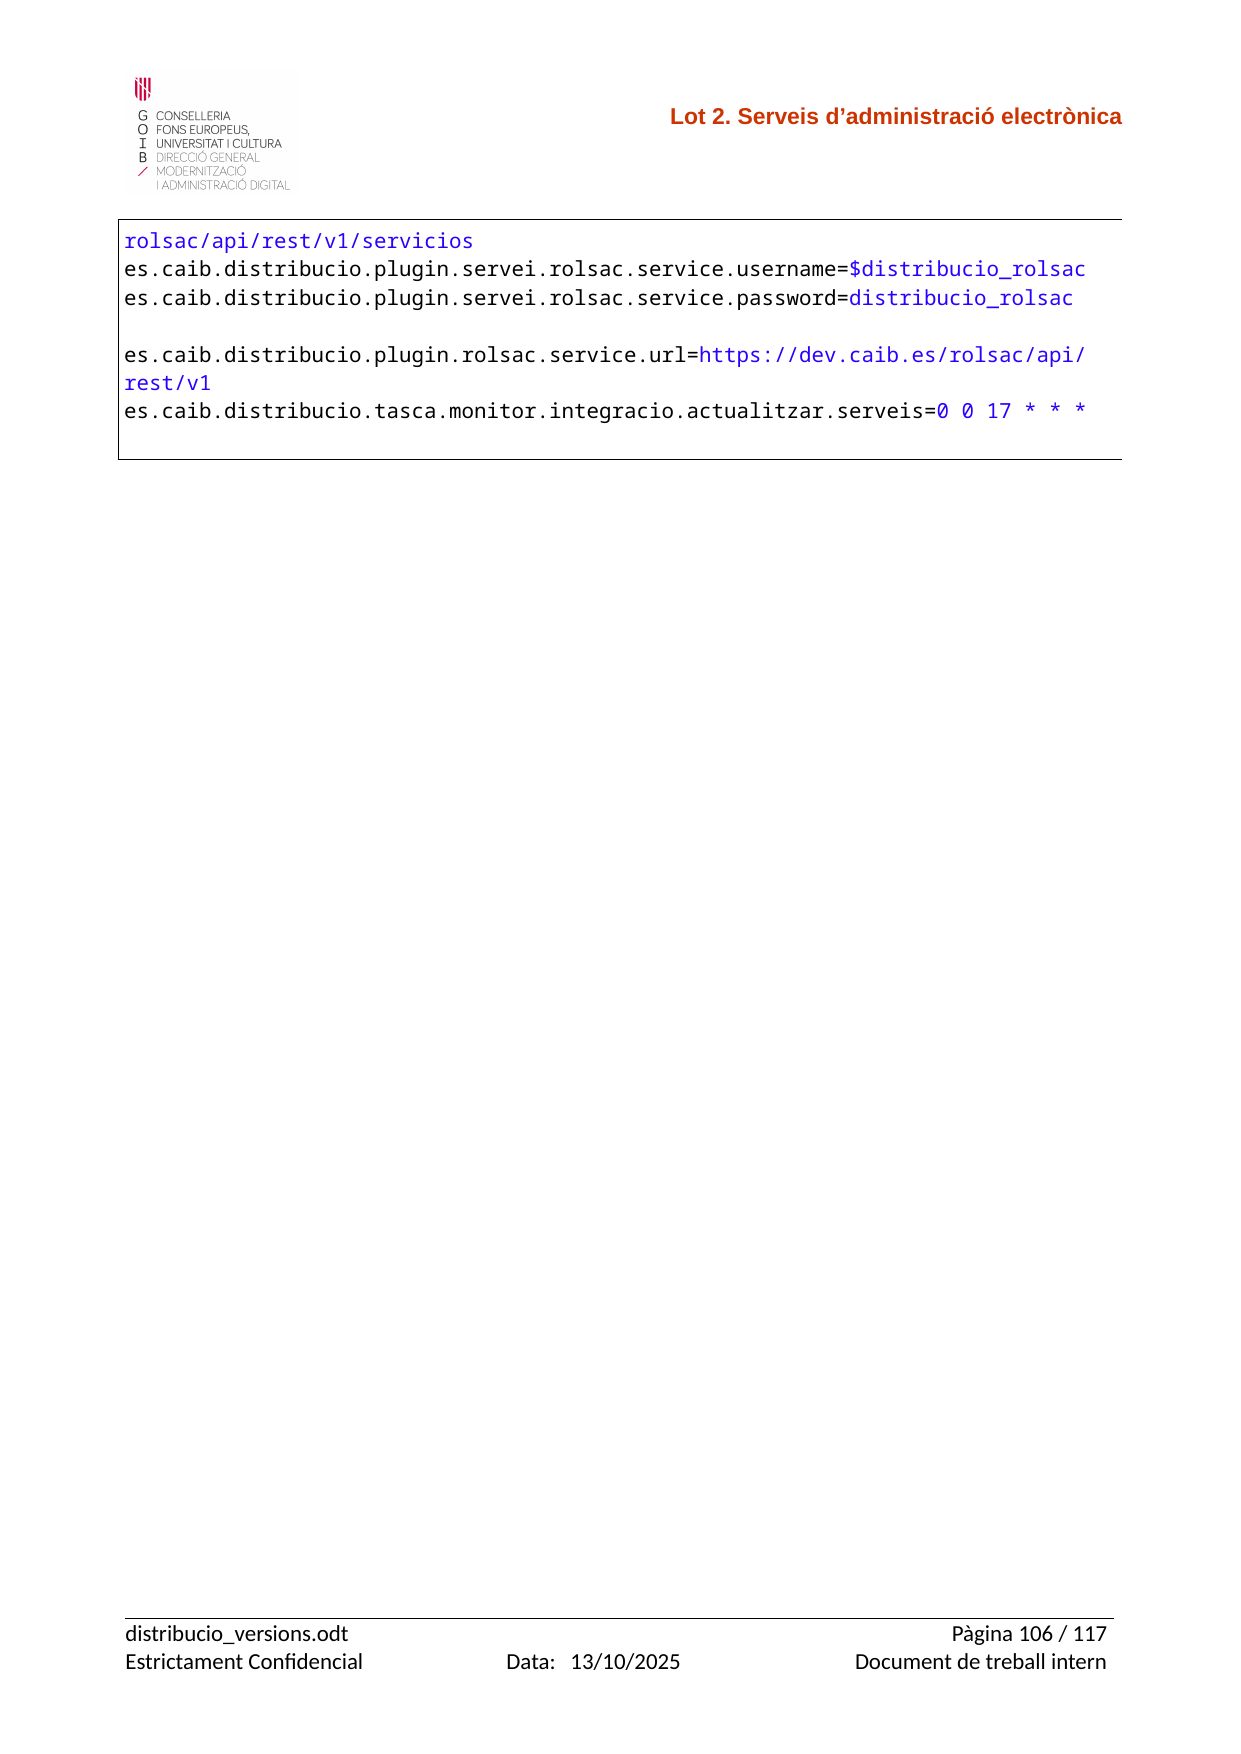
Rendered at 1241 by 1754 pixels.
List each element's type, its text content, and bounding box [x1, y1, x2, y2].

picture [126, 70, 299, 197]
table_header rolsac/api/rest/v1/servicios es.caib.distribucio.plugin.servei.rolsac.service.username=$distribucio_rolsac es.caib.distribucio.plugin.servei.rolsac.service.password=distribucio_rolsac es.caib.distribucio.plugin.rolsac.service.url=https://dev.caib.es/rolsac/api/rest/v1 es.caib.distribucio.tasca.monitor.integracio.actualitzar.serveis=0 0 17 * * * [119, 220, 1122, 459]
